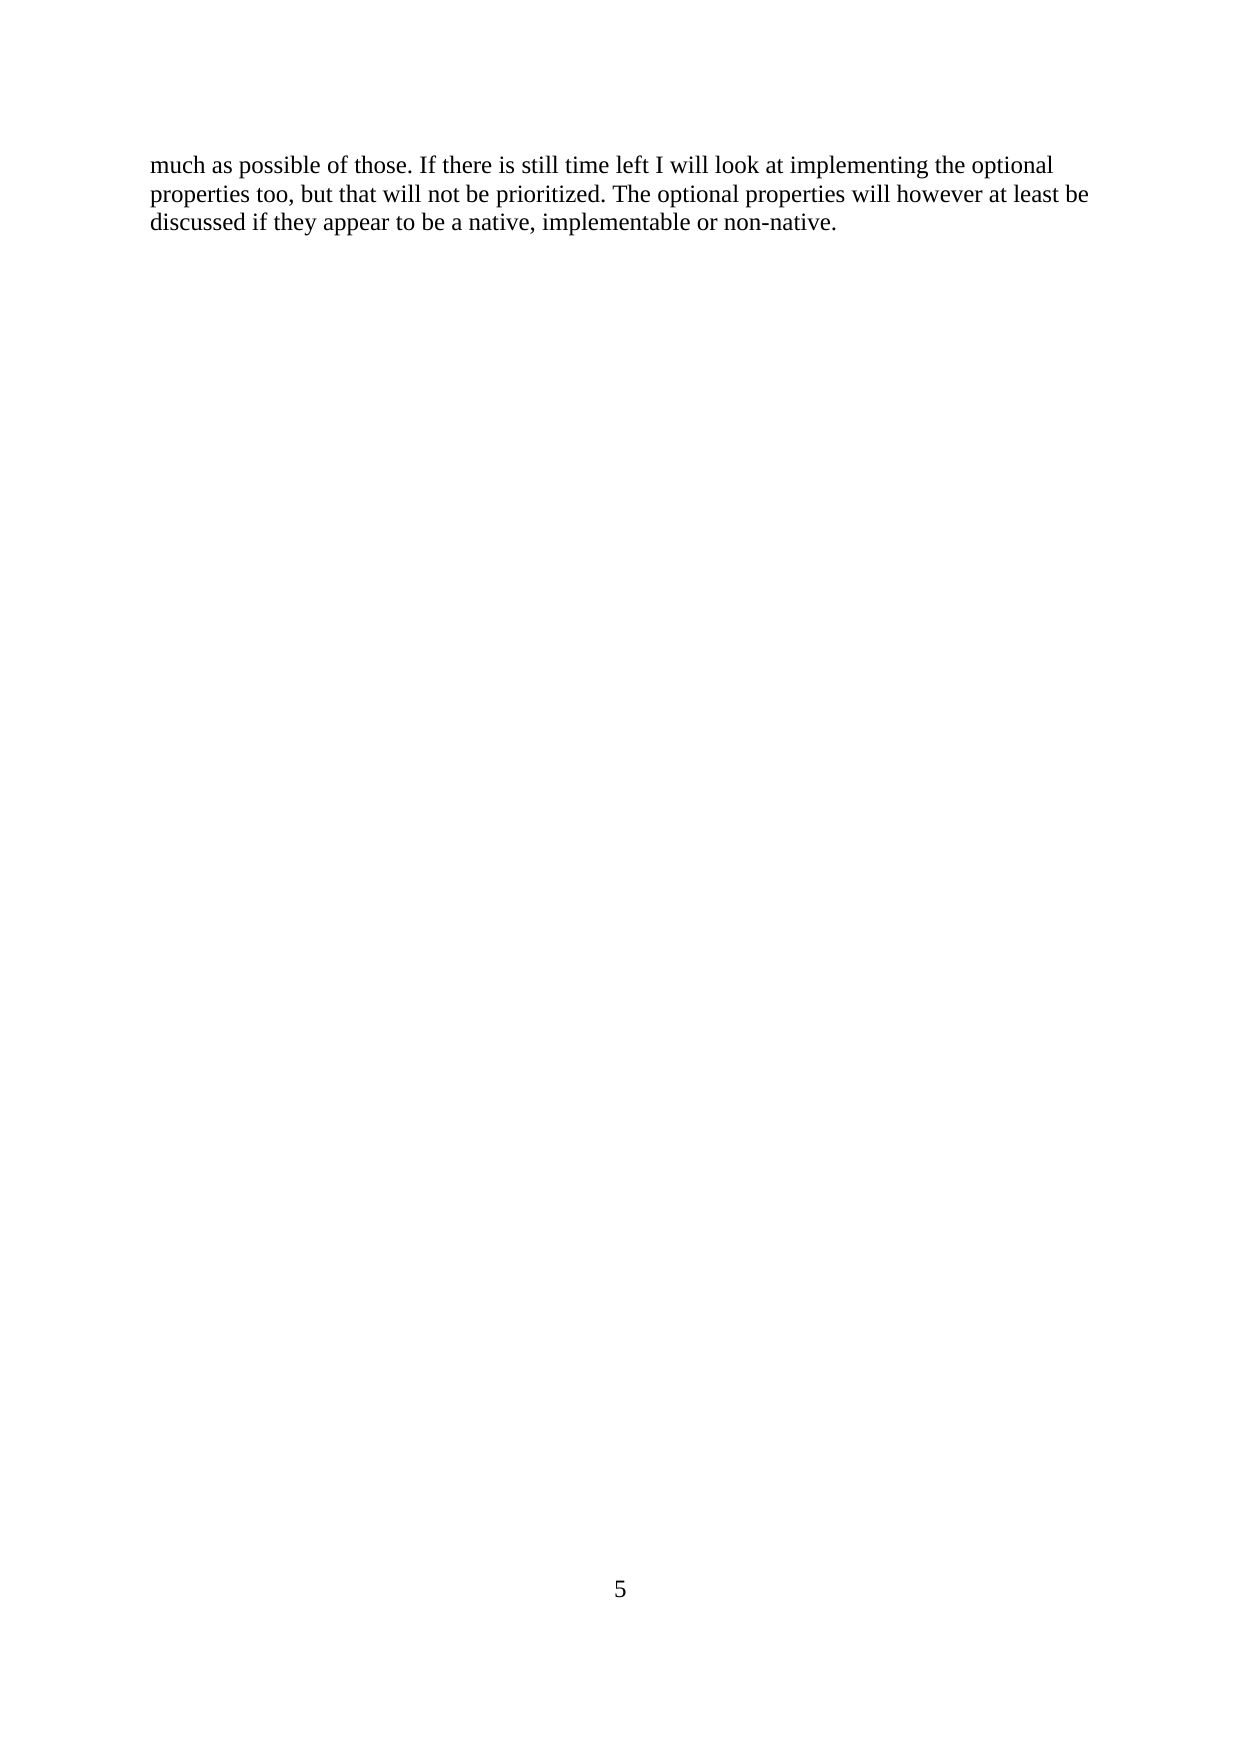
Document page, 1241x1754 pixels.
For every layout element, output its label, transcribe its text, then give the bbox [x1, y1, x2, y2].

text much as possible of those. If there is still time left I will look at implementing the optional properties too, but that will not be prioritized. The optional properties will however at least be discussed if they appear to be a native, implementable or non-native. [150, 150, 1090, 236]
